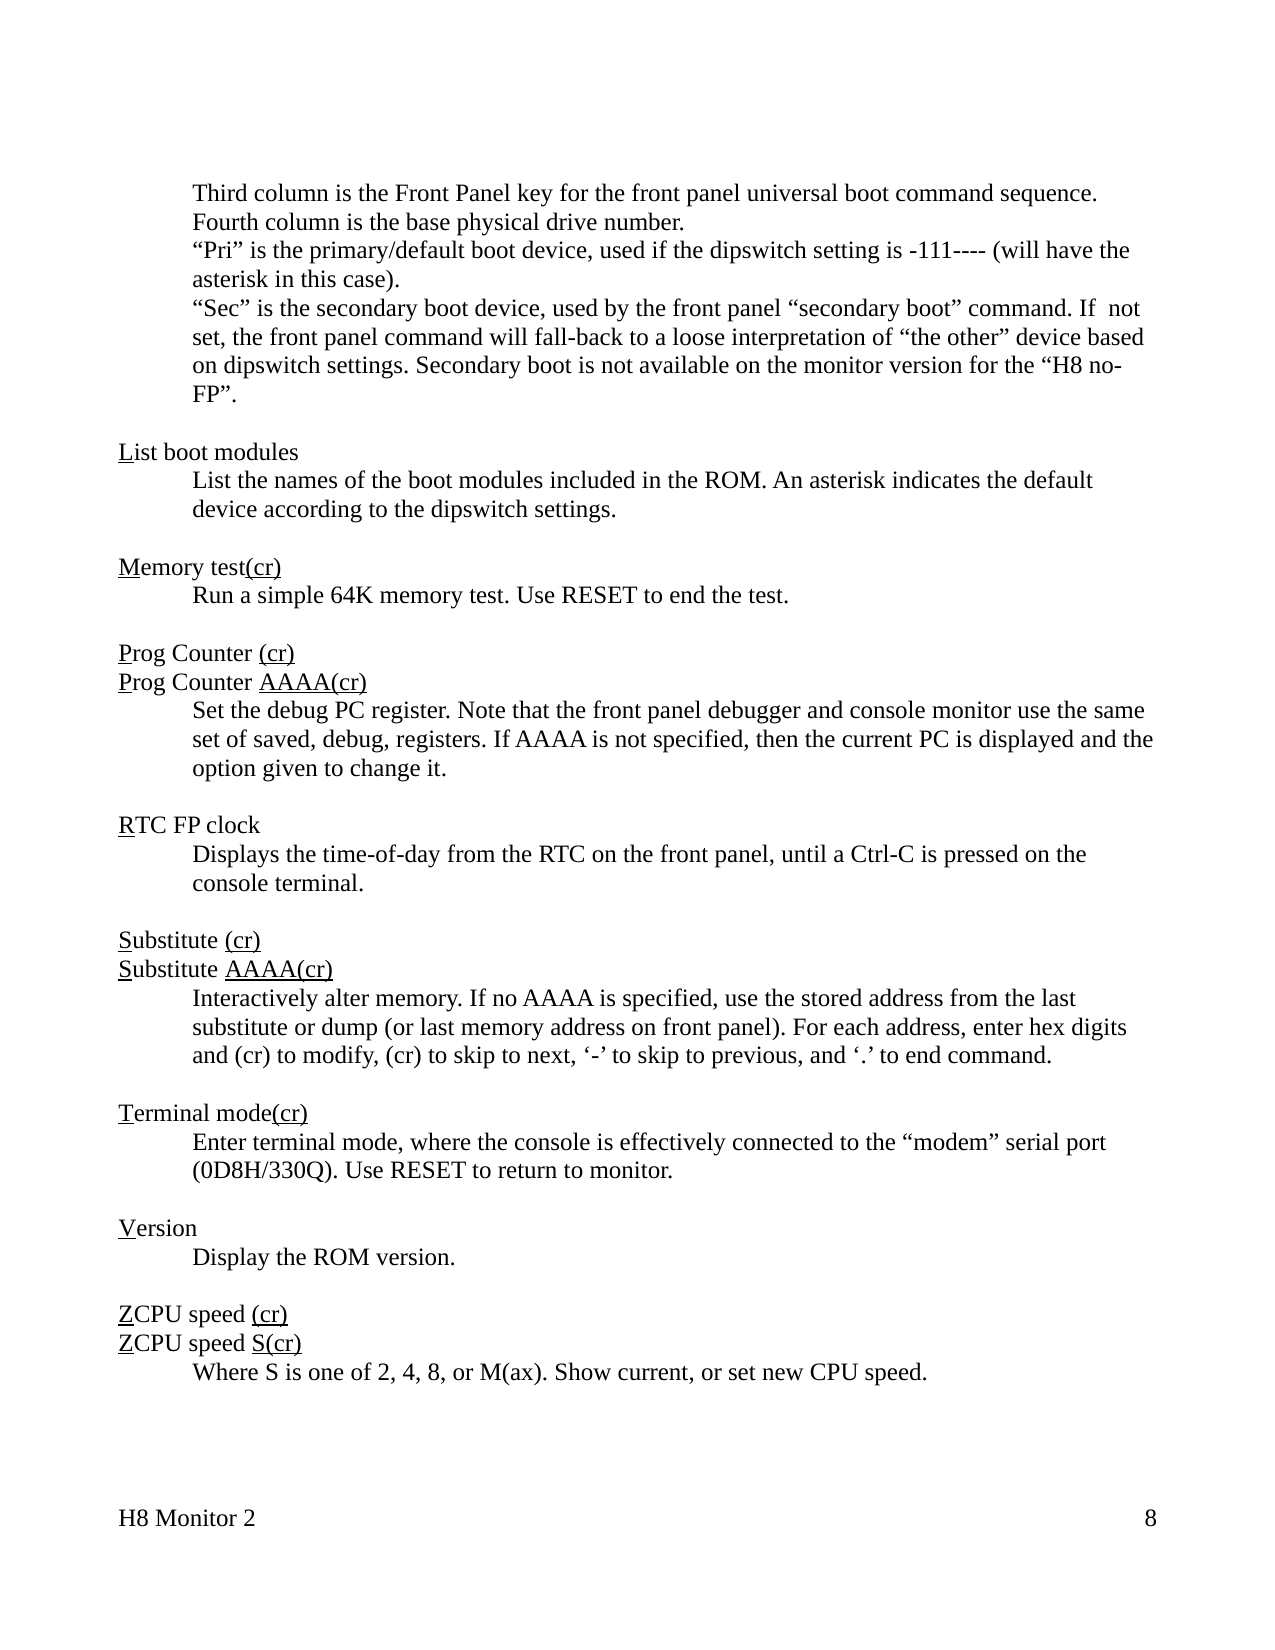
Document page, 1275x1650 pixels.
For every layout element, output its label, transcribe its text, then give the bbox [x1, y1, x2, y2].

text ZCPU speed S(cr) [118, 1328, 1157, 1357]
text Memory test(cr) [118, 552, 1157, 581]
text Prog Counter (cr) [118, 638, 1157, 667]
text Set the debug PC register. Note that the front panel debugger and console monitor use the same set of saved, debug, registers. If AAAA is not specified, then the current PC is displayed and the option given to change it. [192, 696, 1157, 782]
text Enter terminal mode, where the console is effectively connected to the “modem” serial port (0D8H/330Q). Use RESET to return to monitor. [192, 1127, 1157, 1184]
text Version [118, 1213, 1157, 1242]
text RTC FP clock [118, 811, 1157, 839]
text List boot modules [118, 437, 1157, 466]
text ZCPU speed (cr) [118, 1299, 1157, 1328]
text Display the ROM version. [192, 1242, 1157, 1271]
text Third column is the Front Panel key for the front panel universal boot command sequence. [192, 178, 1157, 207]
text Terminal mode(cr) [118, 1098, 1157, 1127]
text Where S is one of 2, 4, 8, or M(ax). Show current, or set new CPU speed. [192, 1357, 1157, 1386]
text Prog Counter AAAA(cr) [118, 667, 1157, 696]
text “Sec” is the secondary boot device, used by the front panel “secondary boot” command. If not set, the front panel command will fall-back to a loose interpretation of “the other” device based on dipswitch settings. Secondary boot is not available on the monitor version for the “H8 no-FP”. [192, 293, 1157, 408]
text Substitute AAAA(cr) [118, 954, 1157, 983]
text Displays the time-of-day from the RTC on the front panel, until a Ctrl-C is pressed on the console terminal. [192, 839, 1157, 897]
text Interactively alter memory. If no AAAA is specified, use the stored address from the last substitute or dump (or last memory address on front panel). For each address, enter hex digits and (cr) to modify, (cr) to skip to next, ‘-’ to skip to previous, and ‘.’ to end command. [192, 983, 1157, 1069]
text Run a simple 64K memory test. Use RESET to end the test. [192, 581, 1157, 609]
text List the names of the boot modules included in the ROM. An asterisk indicates the default device according to the dipswitch settings. [192, 466, 1157, 523]
text Fourth column is the base physical drive number. [192, 207, 1157, 236]
text Substitute (cr) [118, 926, 1157, 954]
text “Pri” is the primary/default boot device, used if the dipswitch setting is -111---- (will have the asterisk in this case). [192, 236, 1157, 293]
